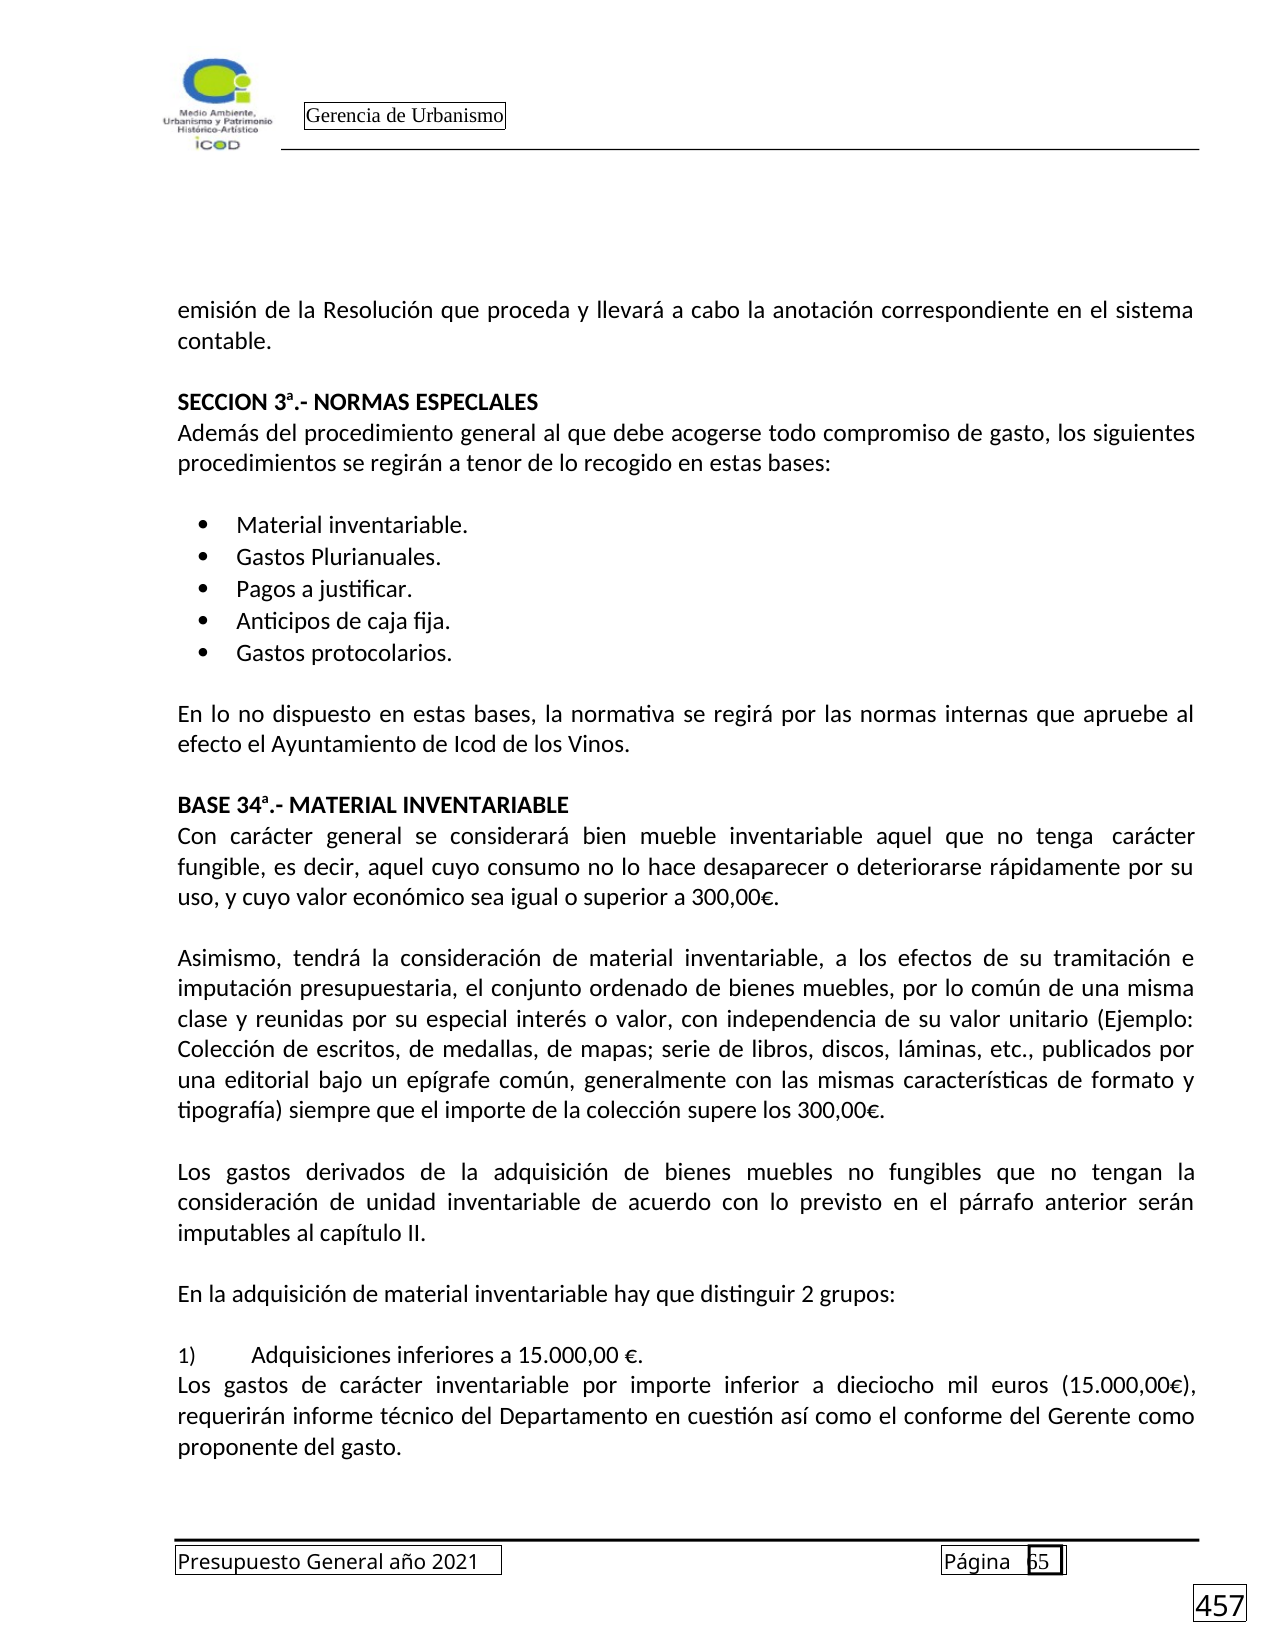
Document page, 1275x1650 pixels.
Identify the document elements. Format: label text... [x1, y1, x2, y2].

text Los gastos derivados de la adquisición de bienes muebles no fungibles que no tengan la consideración de unidad inventariable de acuerdo con lo previsto en el párrafo anterior serán imputables al capítulo II. [177, 1156, 1196, 1247]
list Adquisiciones inferiores a 15.000,00 €. [177, 1339, 1256, 1369]
list Pagos a justificar. [199, 572, 1256, 604]
text Los gastos de carácter inventariable por importe inferior a dieciocho mil euros (15.000,00€), requerirán informe técnico del Departamento en cuestión así como el conforme del Gerente como proponente del gasto. [177, 1369, 1196, 1461]
text Asimismo, tendrá la consideración de material inventariable, a los efectos de su tramitación e imputación presupuestaria, el conjunto ordenado de bienes muebles, por lo común de una misma clase y reunidas por su especial interés o valor, con independencia de su valor unitario (Ejemplo: Colección de escritos, de medallas, de mapas; serie de libros, discos, láminas, etc., publicados por una editorial bajo un epígrafe común, generalmente con las mismas características de formato y tipografía) siempre que el importe de la colección supere los 300,00€. [177, 942, 1196, 1125]
text emisión de la Resolución que proceda y llevará a cabo la anotación correspondiente en el sistema contable. [177, 294, 1196, 356]
picture [153, 46, 281, 170]
list Material inventariable. [199, 508, 1256, 540]
list Gastos protocolarios. [199, 636, 1256, 667]
list Gastos Plurianuales. [199, 540, 1256, 572]
text En la adquisición de material inventariable hay que distinguir 2 grupos: [177, 1278, 1256, 1308]
text Además del procedimiento general al que debe acogerse todo compromiso de gasto, los siguientes procedimientos se regirán a tenor de lo recogido en estas bases: [177, 417, 1196, 478]
subtitle BASE 34a.- MATERIAL INVENTARIABLE [177, 789, 1256, 820]
subtitle SECCION 3a.- NORMAS ESPECLALES [177, 386, 1256, 417]
list Anticipos de caja fija. [199, 604, 1256, 636]
text Con carácter general se considerará bien mueble inventariable aquel que no tenga carácter fungible, es decir, aquel cuyo consumo no lo hace desaparecer o deteriorarse rápidamente por su uso, y cuyo valor económico sea igual o superior a 300,00€. [177, 820, 1196, 912]
text En lo no dispuesto en estas bases, la normativa se regirá por las normas internas que apruebe al efecto el Ayuntamiento de Icod de los Vinos. [177, 698, 1196, 759]
